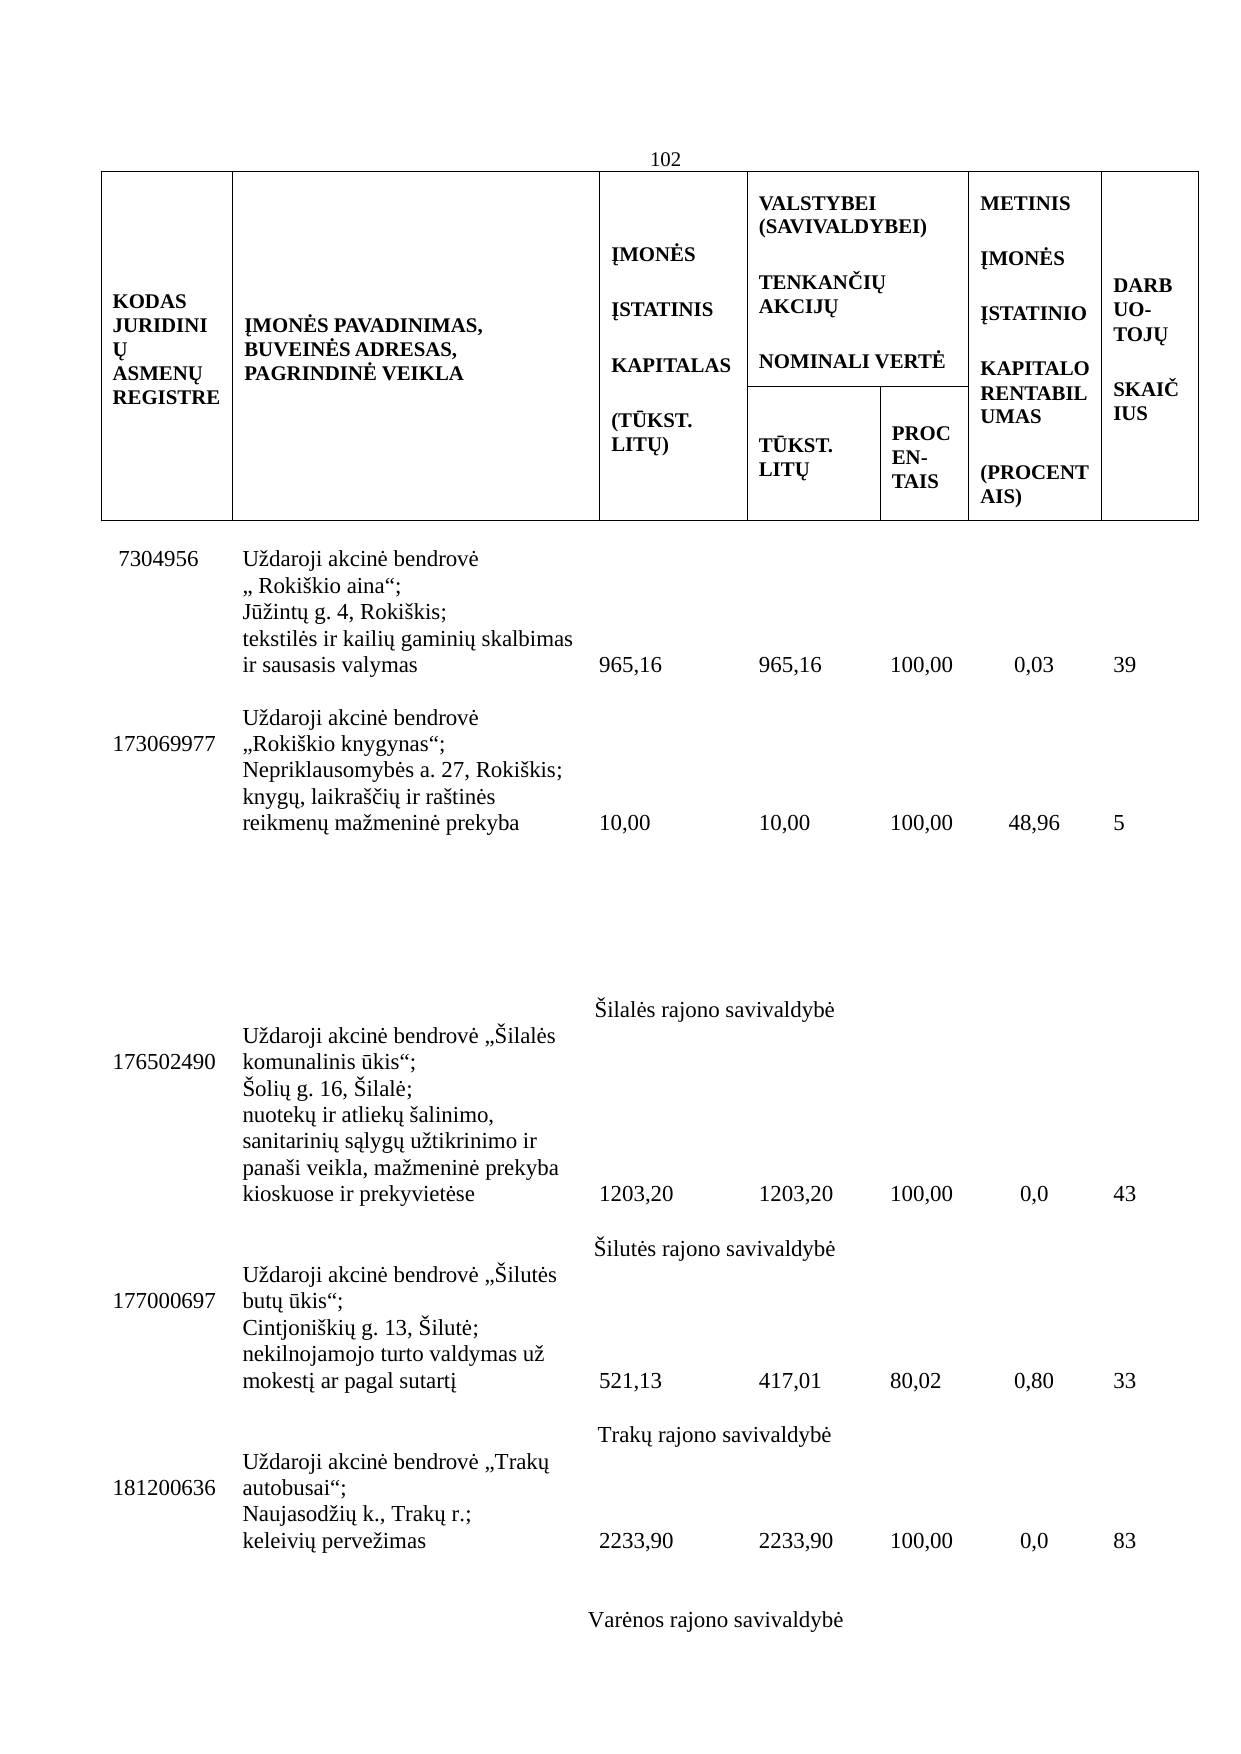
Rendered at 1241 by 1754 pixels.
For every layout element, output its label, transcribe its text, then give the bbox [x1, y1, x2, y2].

table_cell 2233,90 [588, 1448, 747, 1553]
table_cell Uždaroji akcinė bendrovė „Rokiškio knygynas“; Nepriklausomybės a. 27, Rokiškis; knygų, laikraščių ir raštinės reikmenų mažmeninė prekyba [231, 704, 588, 835]
table_cell 100,00 [879, 546, 966, 677]
table_cell 417,01 [748, 1261, 879, 1393]
table_cell Uždaroji akcinė bendrovė „ Rokiškio aina“; Jūžintų g. 4, Rokiškis; tekstilės ir kailių gaminių skalbimas ir sausasis valymas [231, 546, 588, 677]
table_cell Šilalės rajono savivaldybė [231, 996, 1198, 1022]
table_cell Trakų rajono savivaldybė [231, 1421, 1198, 1448]
table_cell 0,0 [966, 1022, 1102, 1206]
table_cell 1203,20 [588, 1022, 747, 1206]
table_cell [101, 1393, 1198, 1419]
table_cell 100,00 [879, 1448, 966, 1553]
table_cell [101, 1421, 231, 1448]
table_cell 48,96 [966, 704, 1102, 835]
table_cell Šilutės rajono savivaldybė [231, 1235, 1198, 1261]
table_cell 177000697 [101, 1261, 231, 1393]
table_cell 0,80 [966, 1261, 1102, 1393]
table_cell 176502490 [101, 1022, 231, 1206]
table_cell 1203,20 [748, 1022, 879, 1206]
table_cell 80,02 [879, 1261, 966, 1393]
table_cell [101, 1553, 1198, 1579]
table_cell 43 [1102, 1022, 1198, 1206]
table_cell 181200636 [101, 1448, 231, 1553]
table_cell 2233,90 [748, 1448, 879, 1553]
table_cell [101, 996, 231, 1022]
table_header [101, 1606, 233, 1632]
table_cell 0,03 [966, 546, 1102, 677]
table_cell 33 [1102, 1261, 1198, 1393]
table_cell 521,13 [588, 1261, 747, 1393]
table_header Varėnos rajono savivaldybė [233, 1606, 1198, 1632]
table_cell Uždaroji akcinė bendrovė „Šilutės butų ūkis“; Cintjoniškių g. 13, Šilutė; nekilnojamojo turto valdymas už mokestį ar pagal sutartį [231, 1261, 588, 1393]
table_cell 173069977 [101, 704, 231, 835]
table_cell Uždaroji akcinė bendrovė „Šilalės komunalinis ūkis“; Šolių g. 16, Šilalė; nuotekų ir atliekų šalinimo, sanitarinių sąlygų užtikrinimo ir panaši veikla, mažmeninė prekyba kioskuose ir prekyvietėse [231, 1022, 588, 1206]
table_cell 965,16 [748, 546, 879, 677]
table_cell 39 [1102, 546, 1198, 677]
table_cell Uždaroji akcinė bendrovė „Trakų autobusai“; Naujasodžių k., Trakų r.; keleivių pervežimas [231, 1448, 588, 1553]
table_cell 83 [1102, 1448, 1198, 1553]
table_cell [101, 677, 1198, 704]
table_cell [101, 1206, 1198, 1233]
table_cell 100,00 [879, 704, 966, 835]
table_cell 10,00 [588, 704, 747, 835]
table_cell 7304956 [101, 546, 231, 677]
table_cell 965,16 [588, 546, 747, 677]
table_cell 0,0 [966, 1448, 1102, 1553]
table_cell 5 [1102, 704, 1198, 835]
table_cell 100,00 [879, 1022, 966, 1206]
table_cell 10,00 [748, 704, 879, 835]
table_cell [101, 835, 1198, 993]
table_cell [101, 1235, 231, 1261]
